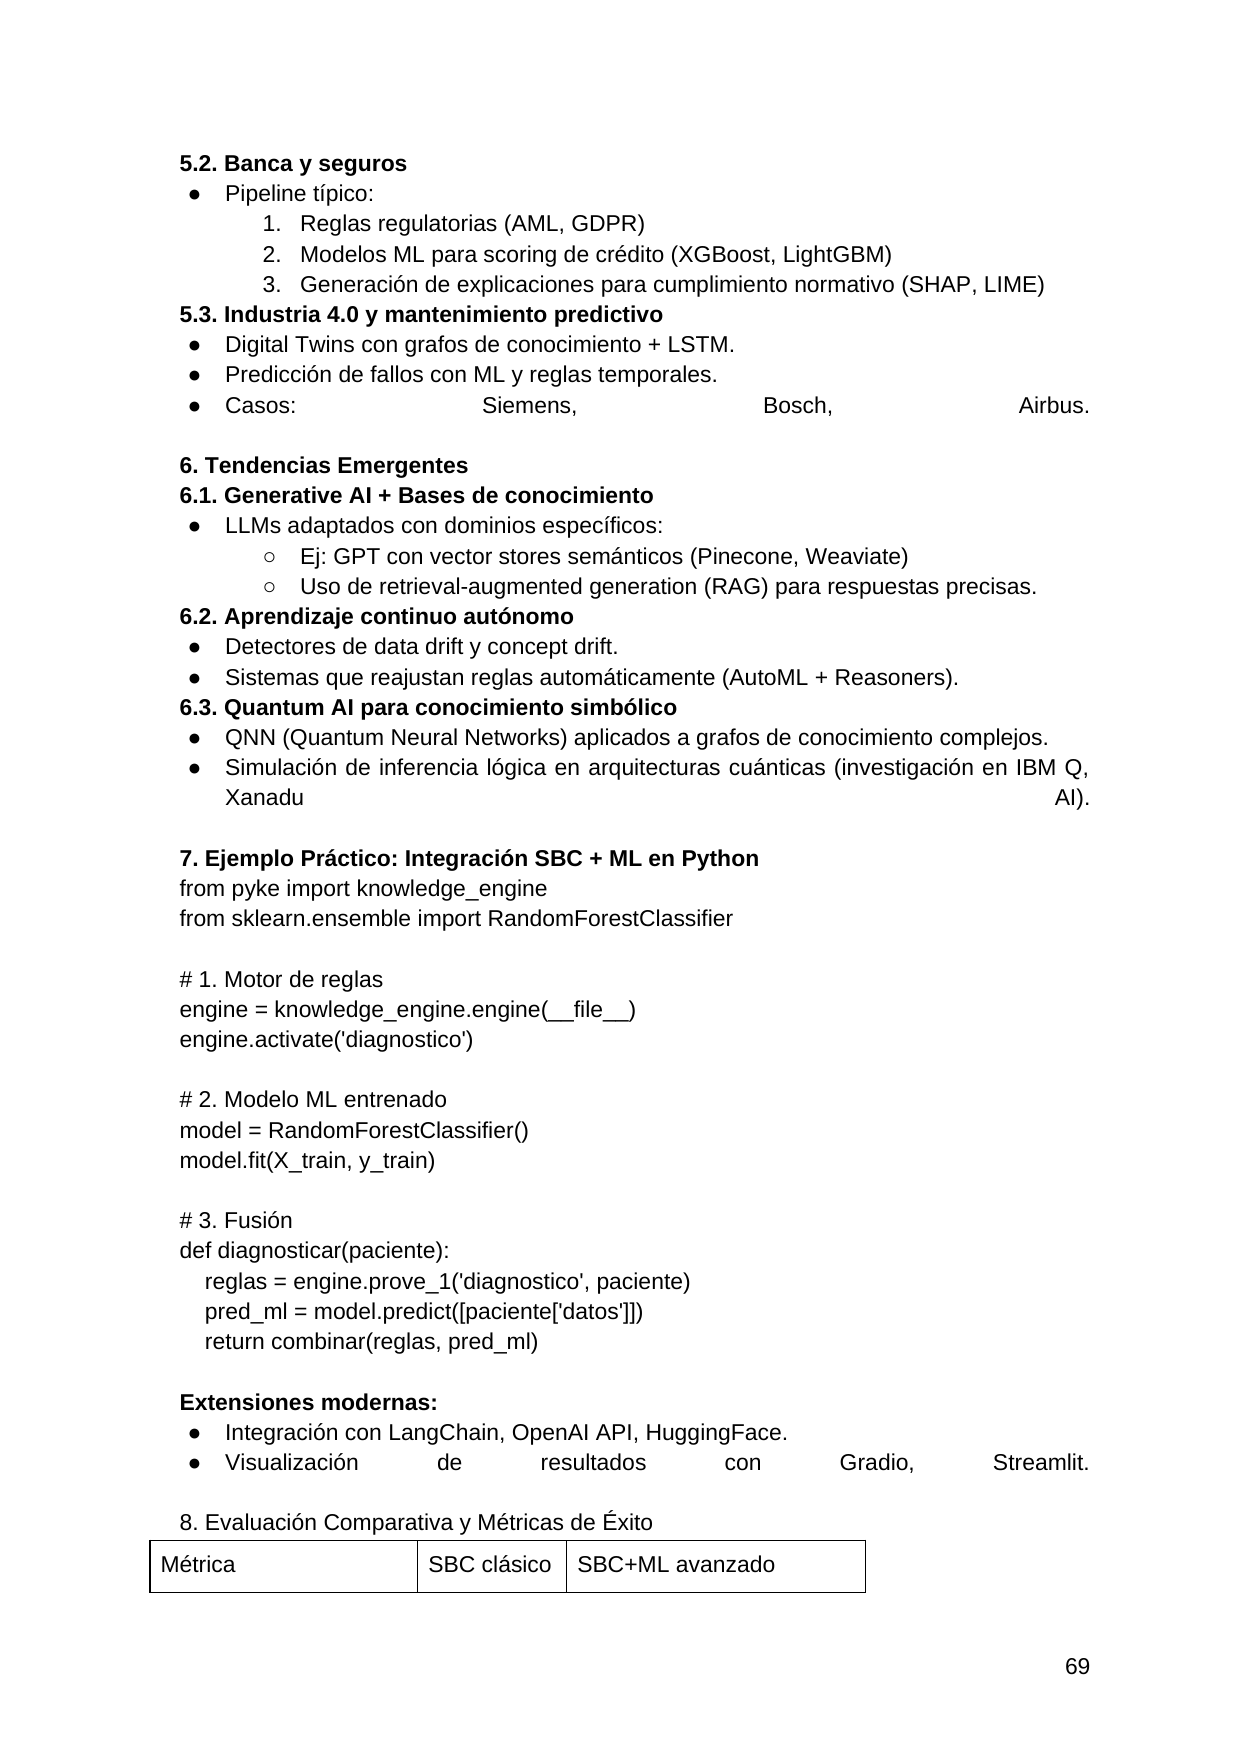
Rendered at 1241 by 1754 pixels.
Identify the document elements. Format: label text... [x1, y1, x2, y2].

text model.fit(X_train, y_train) [179, 1147, 1090, 1173]
text # 2. Modelo ML entrenado [179, 1086, 1090, 1113]
text 6.1. Generative AI + Bases de conocimiento [179, 482, 1090, 509]
list QNN (Quantum Neural Networks) aplicados a grafos de conocimiento complejos. [187, 724, 1090, 750]
table_header SBC+ML avanzado [567, 1541, 865, 1592]
list Generación de explicaciones para cumplimiento normativo (SHAP, LIME) [262, 271, 1090, 297]
text pred_ml = model.predict([paciente['datos']]) [179, 1298, 1090, 1324]
table_header SBC clásico [418, 1541, 566, 1592]
text 8. Evaluación Comparativa y Métricas de Éxito [179, 1509, 1090, 1536]
list LLMs adaptados con dominios específicos: [187, 512, 1090, 539]
text 5.3. Industria 4.0 y mantenimiento predictivo [179, 301, 1090, 327]
list Integración con LangChain, OpenAI API, HuggingFace. [187, 1419, 1090, 1445]
text Extensiones modernas: [179, 1388, 1090, 1415]
text # 1. Motor de reglas [179, 966, 1090, 992]
list Sistemas que reajustan reglas automáticamente (AutoML + Reasoners). [187, 663, 1090, 690]
list Casos: Siemens, Bosch, Airbus. [187, 392, 1090, 448]
list Pipeline típico: [187, 180, 1090, 207]
list Reglas regulatorias (AML, GDPR) [262, 210, 1090, 237]
text from pyke import knowledge_engine [179, 875, 1090, 901]
text 6.2. Aprendizaje continuo autónomo [179, 603, 1090, 629]
text engine = knowledge_engine.engine(__file__) [179, 996, 1090, 1022]
text model = RandomForestClassifier() [179, 1117, 1090, 1143]
list Uso de retrieval-augmented generation (RAG) para respuestas precisas. [262, 573, 1090, 599]
list Detectores de data drift y concept drift. [187, 633, 1090, 660]
list Predicción de fallos con ML y reglas temporales. [187, 361, 1090, 388]
table_header Métrica [151, 1541, 417, 1592]
text 6. Tendencias Emergentes [179, 452, 1090, 478]
list Ej: GPT con vector stores semánticos (Pinecone, Weaviate) [262, 543, 1090, 569]
text engine.activate('diagnostico') [179, 1026, 1090, 1052]
text return combinar(reglas, pred_ml) [179, 1328, 1090, 1354]
list Visualización de resultados con Gradio, Streamlit. [187, 1449, 1090, 1506]
text 5.2. Banca y seguros [179, 150, 1090, 176]
text # 3. Fusión [179, 1207, 1090, 1234]
list Simulación de inferencia lógica en arquitecturas cuánticas (investigación en IBM Q, Xanadu AI). [187, 754, 1090, 841]
text reglas = engine.prove_1('diagnostico', paciente) [179, 1268, 1090, 1294]
text def diagnosticar(paciente): [179, 1237, 1090, 1264]
text from sklearn.ensemble import RandomForestClassifier [179, 905, 1090, 932]
list Modelos ML para scoring de crédito (XGBoost, LightGBM) [262, 241, 1090, 267]
list Digital Twins con grafos de conocimiento + LSTM. [187, 331, 1090, 358]
text 6.3. Quantum AI para conocimiento simbólico [179, 694, 1090, 720]
text 7. Ejemplo Práctico: Integración SBC + ML en Python [179, 845, 1090, 871]
